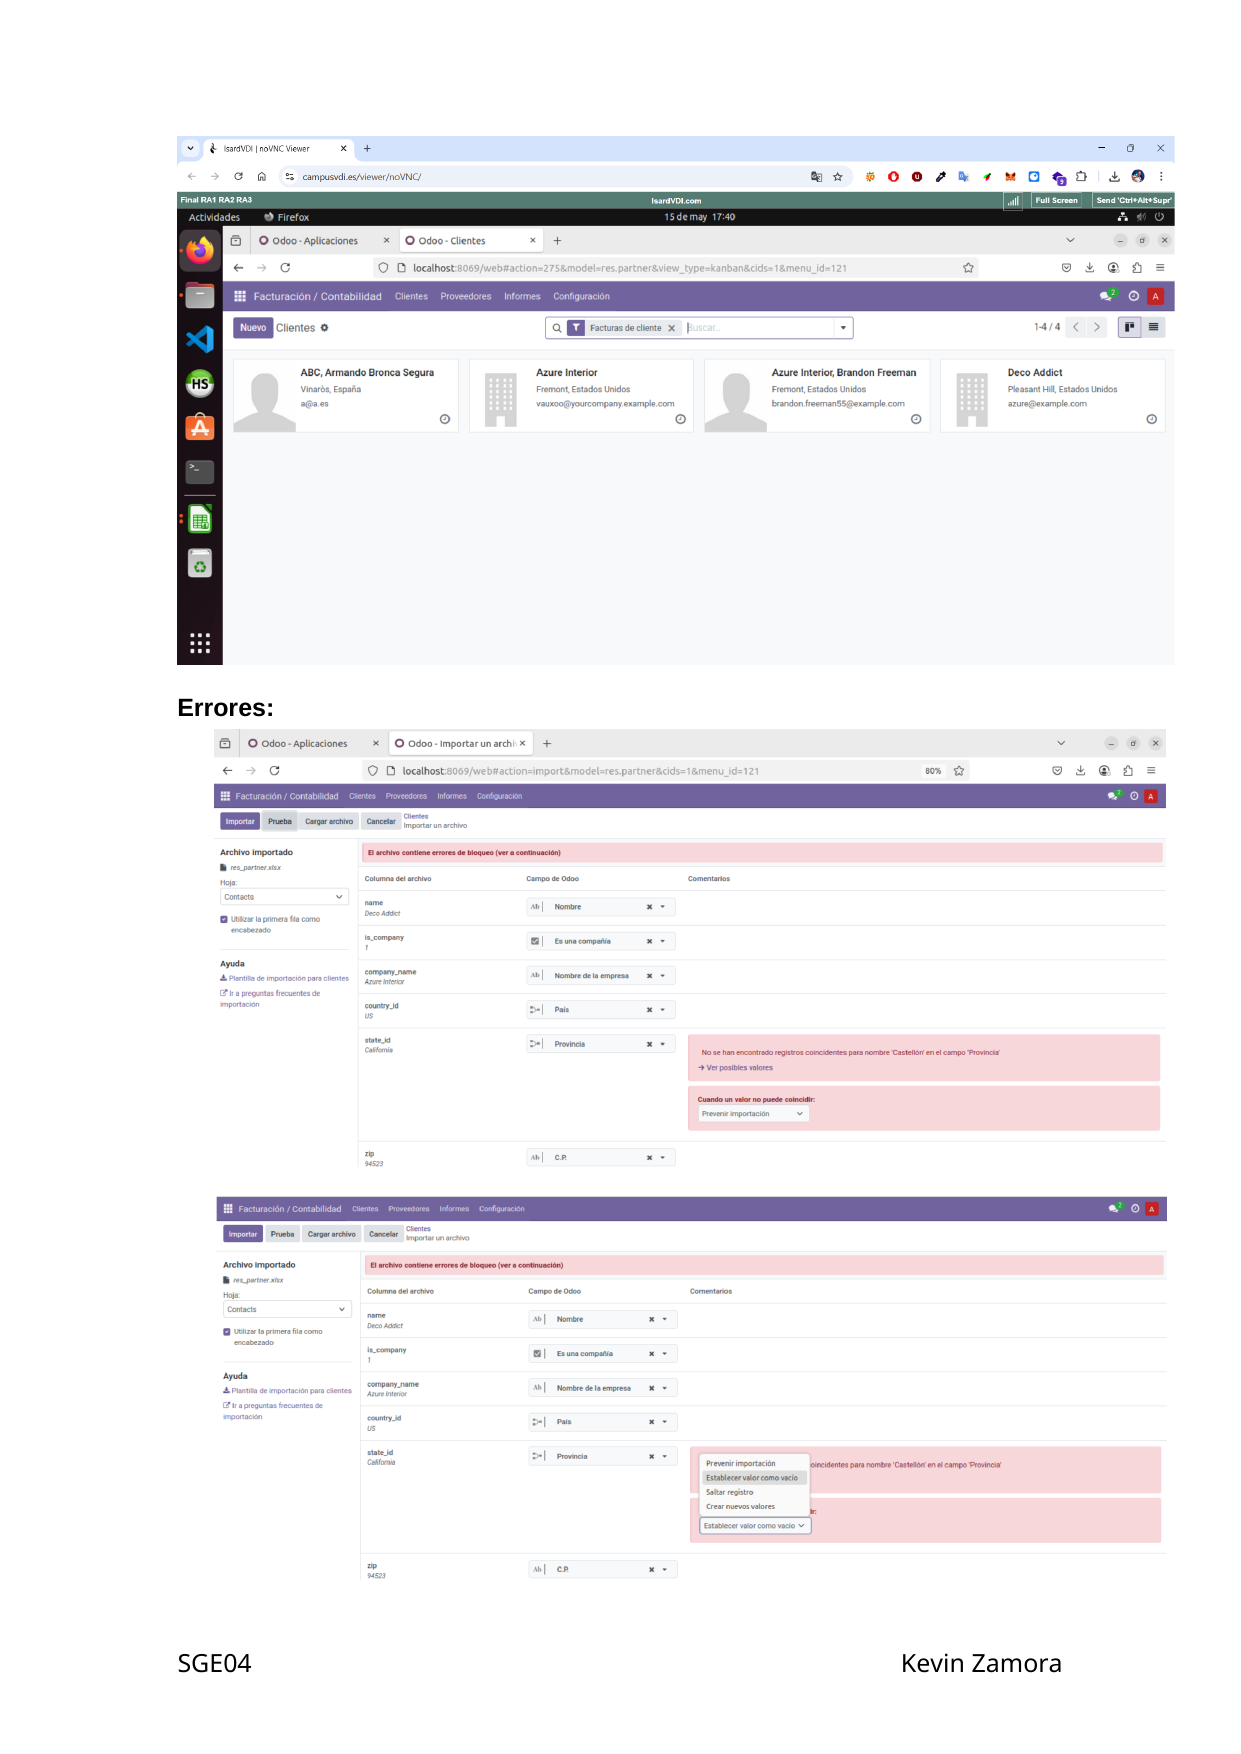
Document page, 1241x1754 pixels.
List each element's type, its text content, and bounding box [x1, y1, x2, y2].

subtitle Errores: [177, 693, 1174, 722]
picture [177, 136, 1175, 665]
picture [216, 1194, 1167, 1580]
picture [214, 729, 1166, 1167]
